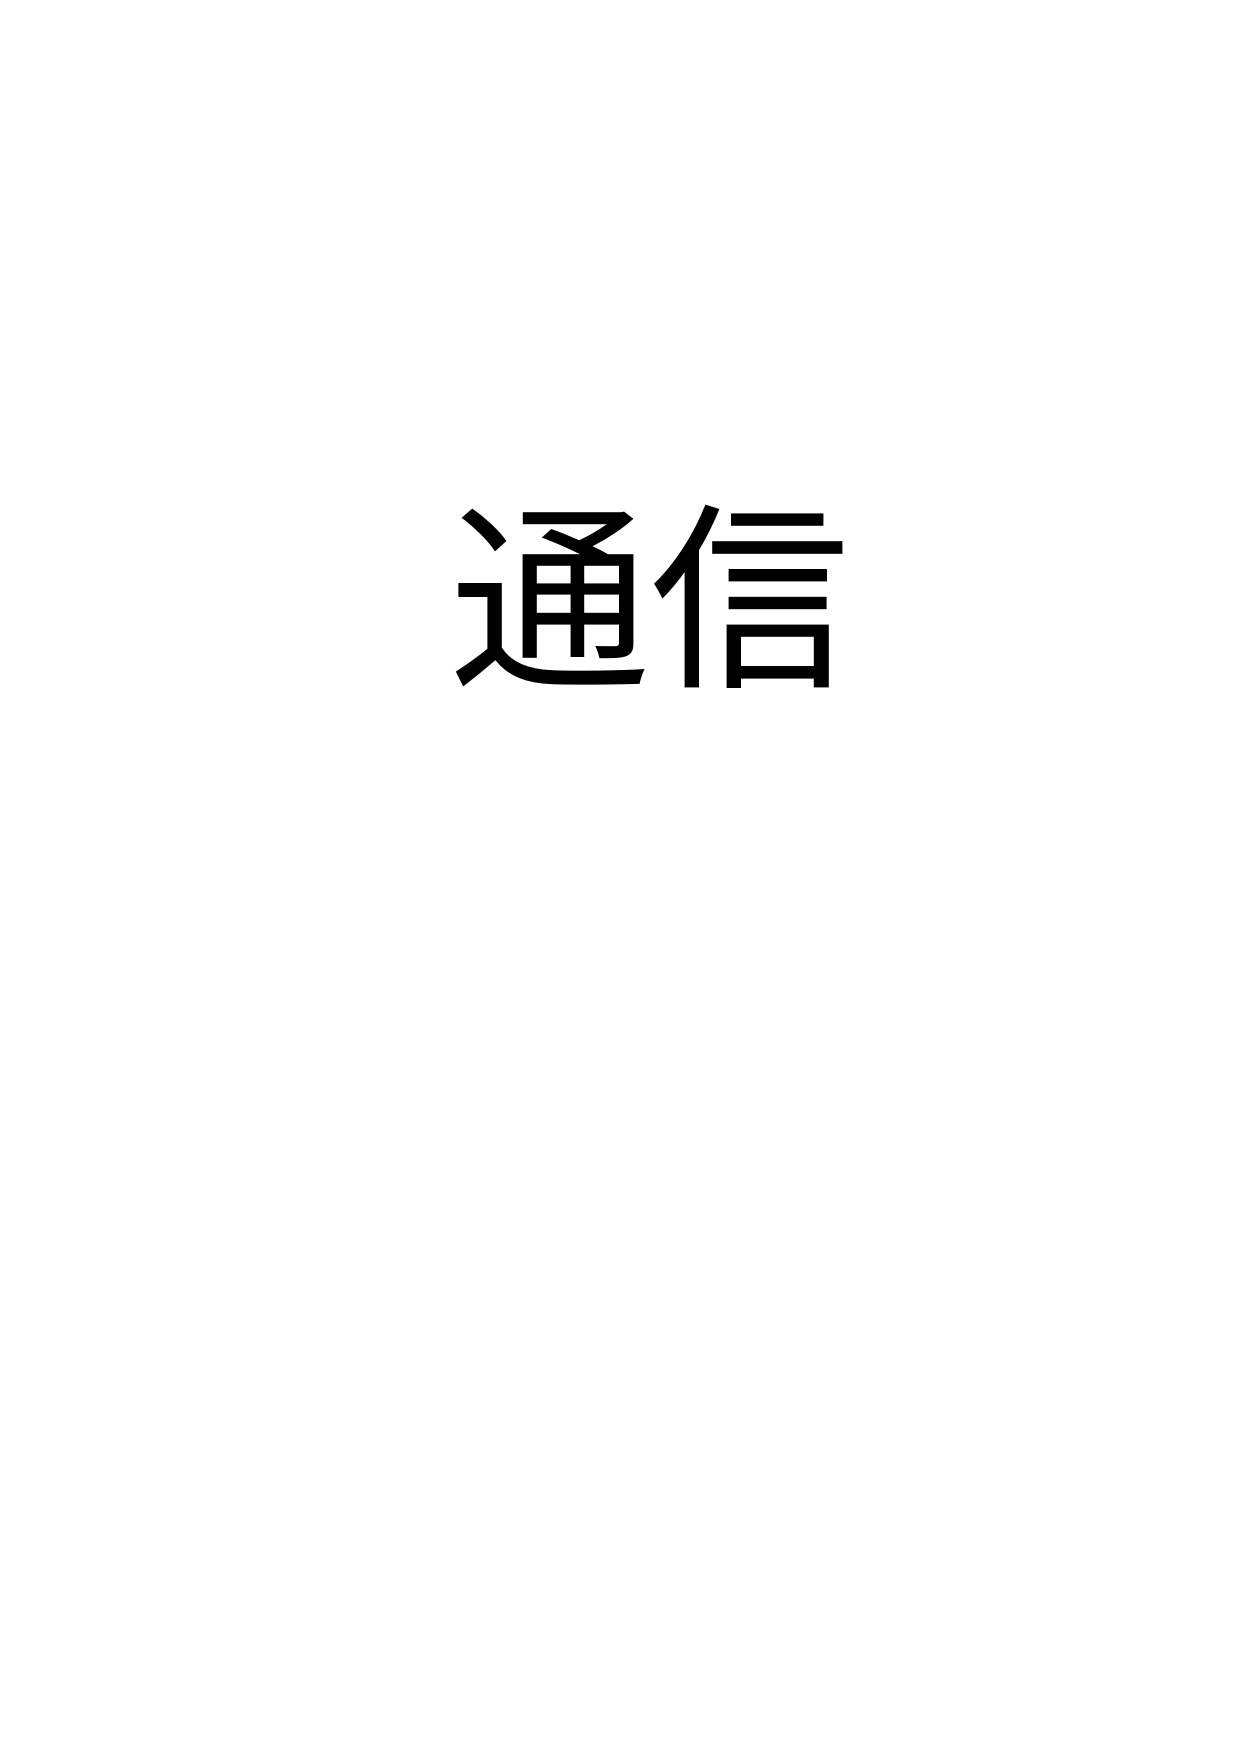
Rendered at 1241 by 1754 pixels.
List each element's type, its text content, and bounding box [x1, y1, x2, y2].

text 通信 [236, 440, 1063, 729]
